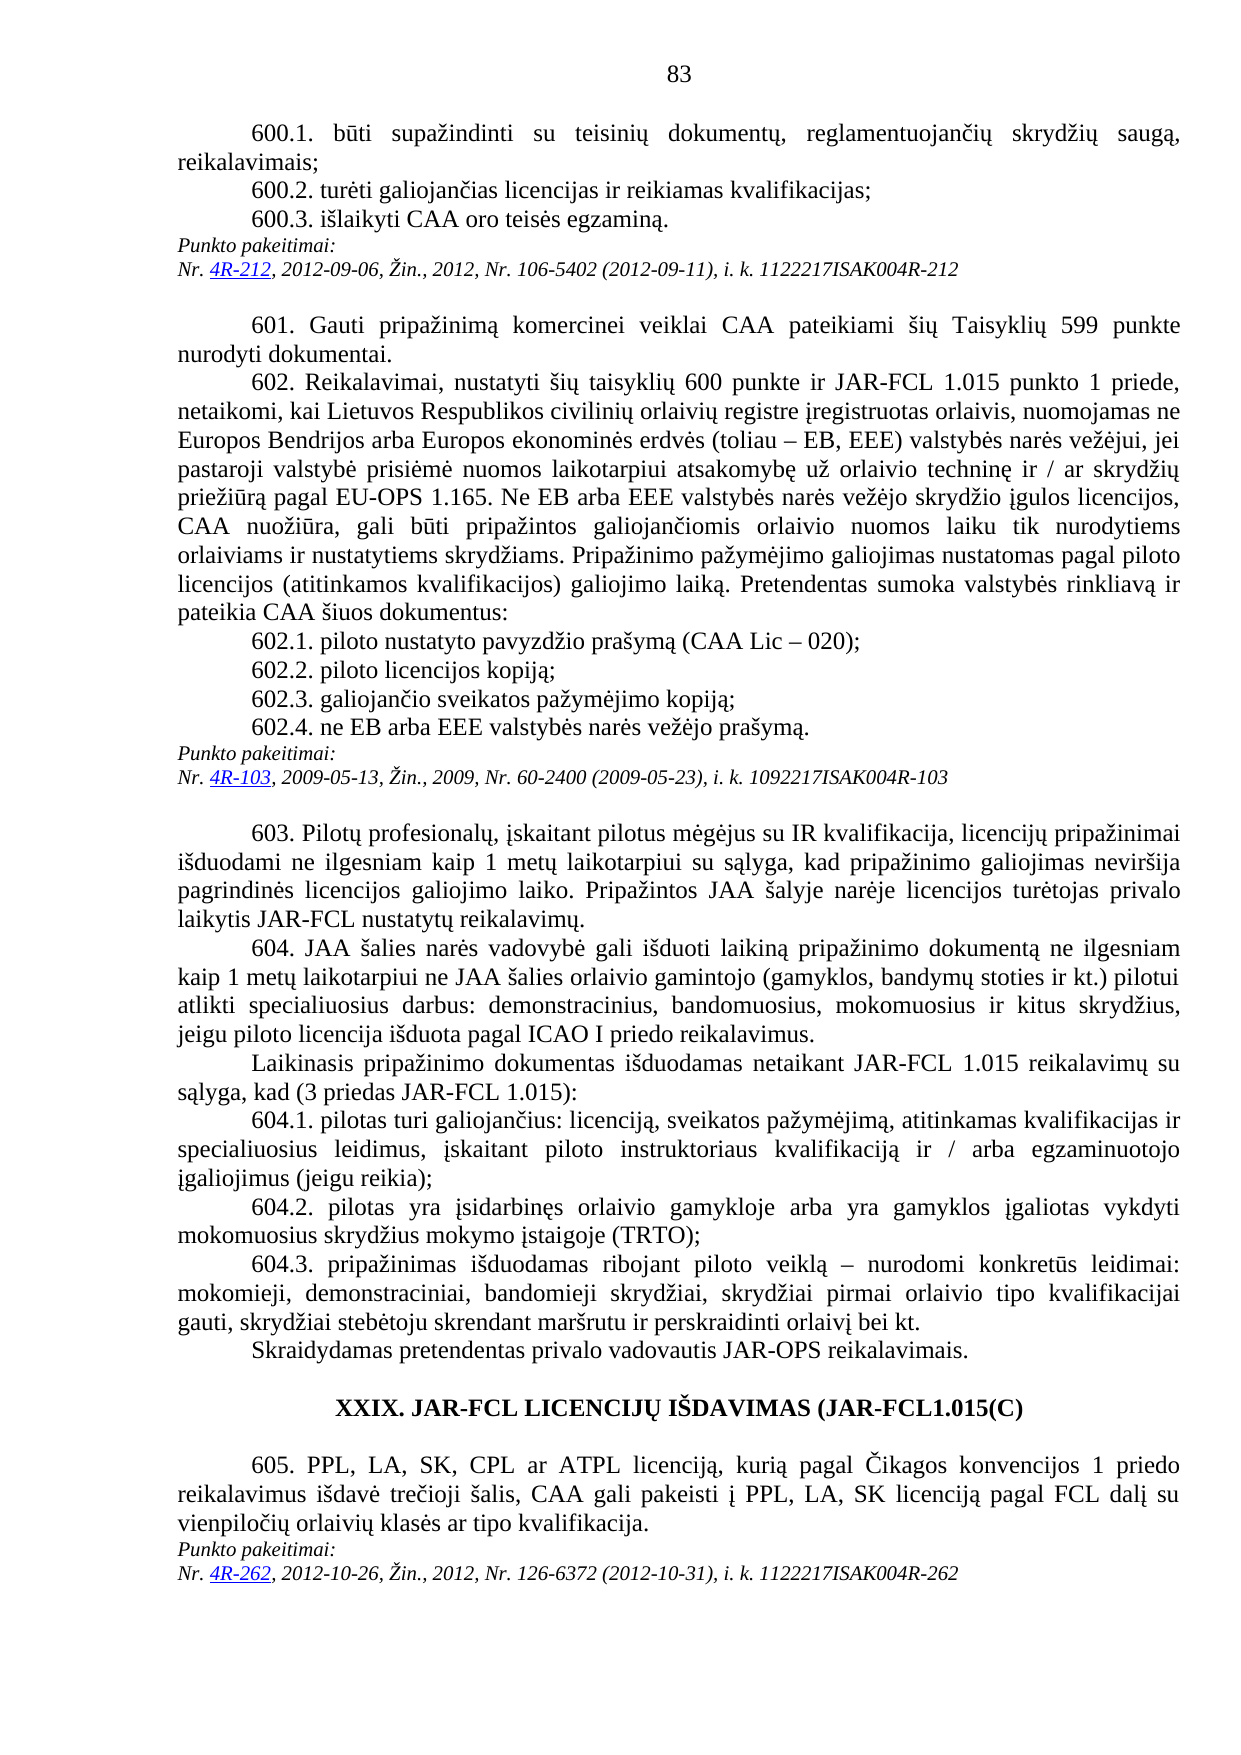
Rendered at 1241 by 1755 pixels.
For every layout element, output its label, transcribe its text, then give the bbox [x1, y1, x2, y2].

text 602.1. piloto nustatyto pavyzdžio prašymą (CAA Lic – 020); [177, 626, 1181, 655]
text 602.3. galiojančio sveikatos pažymėjimo kopiją; [177, 684, 1181, 712]
text 605. PPL, LA, SK, CPL ar ATPL licenciją, kurią pagal Čikagos konvencijos 1 priedo reikalavimus išdavė trečioji šalis, CAA gali pakeisti į PPL, LA, SK licenciją pagal FCL dalį su vienpiločių orlaivių klasės ar tipo kvalifikacija. [177, 1451, 1181, 1537]
text 604.1. pilotas turi galiojančius: licenciją, sveikatos pažymėjimą, atitinkamas kvalifikacijas ir specialiuosius leidimus, įskaitant piloto instruktoriaus kvalifikaciją ir / arba egzaminuotojo įgaliojimus (jeigu reikia); [177, 1106, 1181, 1192]
text 600.3. išlaikyti CAA oro teisės egzaminą. [177, 204, 1181, 233]
text 603. Pilotų profesionalų, įskaitant pilotus mėgėjus su IR kvalifikacija, licencijų pripažinimai išduodami ne ilgesniam kaip 1 metų laikotarpiui su sąlyga, kad pripažinimo galiojimas neviršija pagrindinės licencijos galiojimo laiko. Pripažintos JAA šalyje narėje licencijos turėtojas privalo laikytis JAR-FCL nustatytų reikalavimų. [177, 818, 1181, 933]
text 604.3. pripažinimas išduodamas ribojant piloto veiklą – nurodomi konkretūs leidimai: mokomieji, demonstraciniai, bandomieji skrydžiai, skrydžiai pirmai orlaivio tipo kvalifikacijai gauti, skrydžiai stebėtoju skrendant maršrutu ir perskraidinti orlaivį bei kt. [177, 1249, 1181, 1336]
text 602.4. ne EB arba EEE valstybės narės vežėjo prašymą. [177, 712, 1181, 741]
text Nr. 4R-262, 2012-10-26, Žin., 2012, Nr. 126-6372 (2012-10-31), i. k. 1122217ISAK004R-262 [177, 1561, 1181, 1585]
text 600.1. būti supažindinti su teisinių dokumentų, reglamentuojančių skrydžių saugą, reikalavimais; [177, 118, 1181, 176]
text 602.2. piloto licencijos kopiją; [177, 655, 1181, 684]
text 604.2. pilotas yra įsidarbinęs orlaivio gamykloje arba yra gamyklos įgaliotas vykdyti mokomuosius skrydžius mokymo įstaigoje (TRTO); [177, 1192, 1181, 1249]
text XXIX. JAR-FCL LICENCIJŲ IŠDAVIMAS (JAR-FCL1.015(C) [177, 1393, 1181, 1422]
text 602. Reikalavimai, nustatyti šių taisyklių 600 punkte ir JAR-FCL 1.015 punkto 1 priede, netaikomi, kai Lietuvos Respublikos civilinių orlaivių registre įregistruotas orlaivis, nuomojamas ne Europos Bendrijos arba Europos ekonominės erdvės (toliau – EB, EEE) valstybės narės vežėjui, jei pastaroji valstybė prisiėmė nuomos laikotarpiui atsakomybę už orlaivio techninę ir / ar skrydžių priežiūrą pagal EU-OPS 1.165. Ne EB arba EEE valstybės narės vežėjo skrydžio įgulos licencijos, CAA nuožiūra, gali būti pripažintos galiojančiomis orlaivio nuomos laiku tik nurodytiems orlaiviams ir nustatytiems skrydžiams. Pripažinimo pažymėjimo galiojimas nustatomas pagal piloto licencijos (atitinkamos kvalifikacijos) galiojimo laiką. Pretendentas sumoka valstybės rinkliavą ir pateikia CAA šiuos dokumentus: [177, 367, 1181, 626]
text Punkto pakeitimai: [177, 1537, 1181, 1561]
text 600.2. turėti galiojančias licencijas ir reikiamas kvalifikacijas; [177, 176, 1181, 204]
text Laikinasis pripažinimo dokumentas išduodamas netaikant JAR-FCL 1.015 reikalavimų su sąlyga, kad (3 priedas JAR-FCL 1.015): [177, 1048, 1181, 1106]
text Nr. 4R-103, 2009-05-13, Žin., 2009, Nr. 60-2400 (2009-05-23), i. k. 1092217ISAK004R-103 [177, 765, 1181, 789]
text Punkto pakeitimai: [177, 233, 1181, 257]
text 601. Gauti pripažinimą komercinei veiklai CAA pateikiami šių Taisyklių 599 punkte nurodyti dokumentai. [177, 310, 1181, 367]
text 604. JAA šalies narės vadovybė gali išduoti laikiną pripažinimo dokumentą ne ilgesniam kaip 1 metų laikotarpiui ne JAA šalies orlaivio gamintojo (gamyklos, bandymų stoties ir kt.) pilotui atlikti specialiuosius darbus: demonstracinius, bandomuosius, mokomuosius ir kitus skrydžius, jeigu piloto licencija išduota pagal ICAO I priedo reikalavimus. [177, 933, 1181, 1048]
text Punkto pakeitimai: [177, 741, 1181, 765]
text Nr. 4R-212, 2012-09-06, Žin., 2012, Nr. 106-5402 (2012-09-11), i. k. 1122217ISAK004R-212 [177, 257, 1181, 281]
text Skraidydamas pretendentas privalo vadovautis JAR-OPS reikalavimais. [177, 1336, 1181, 1364]
